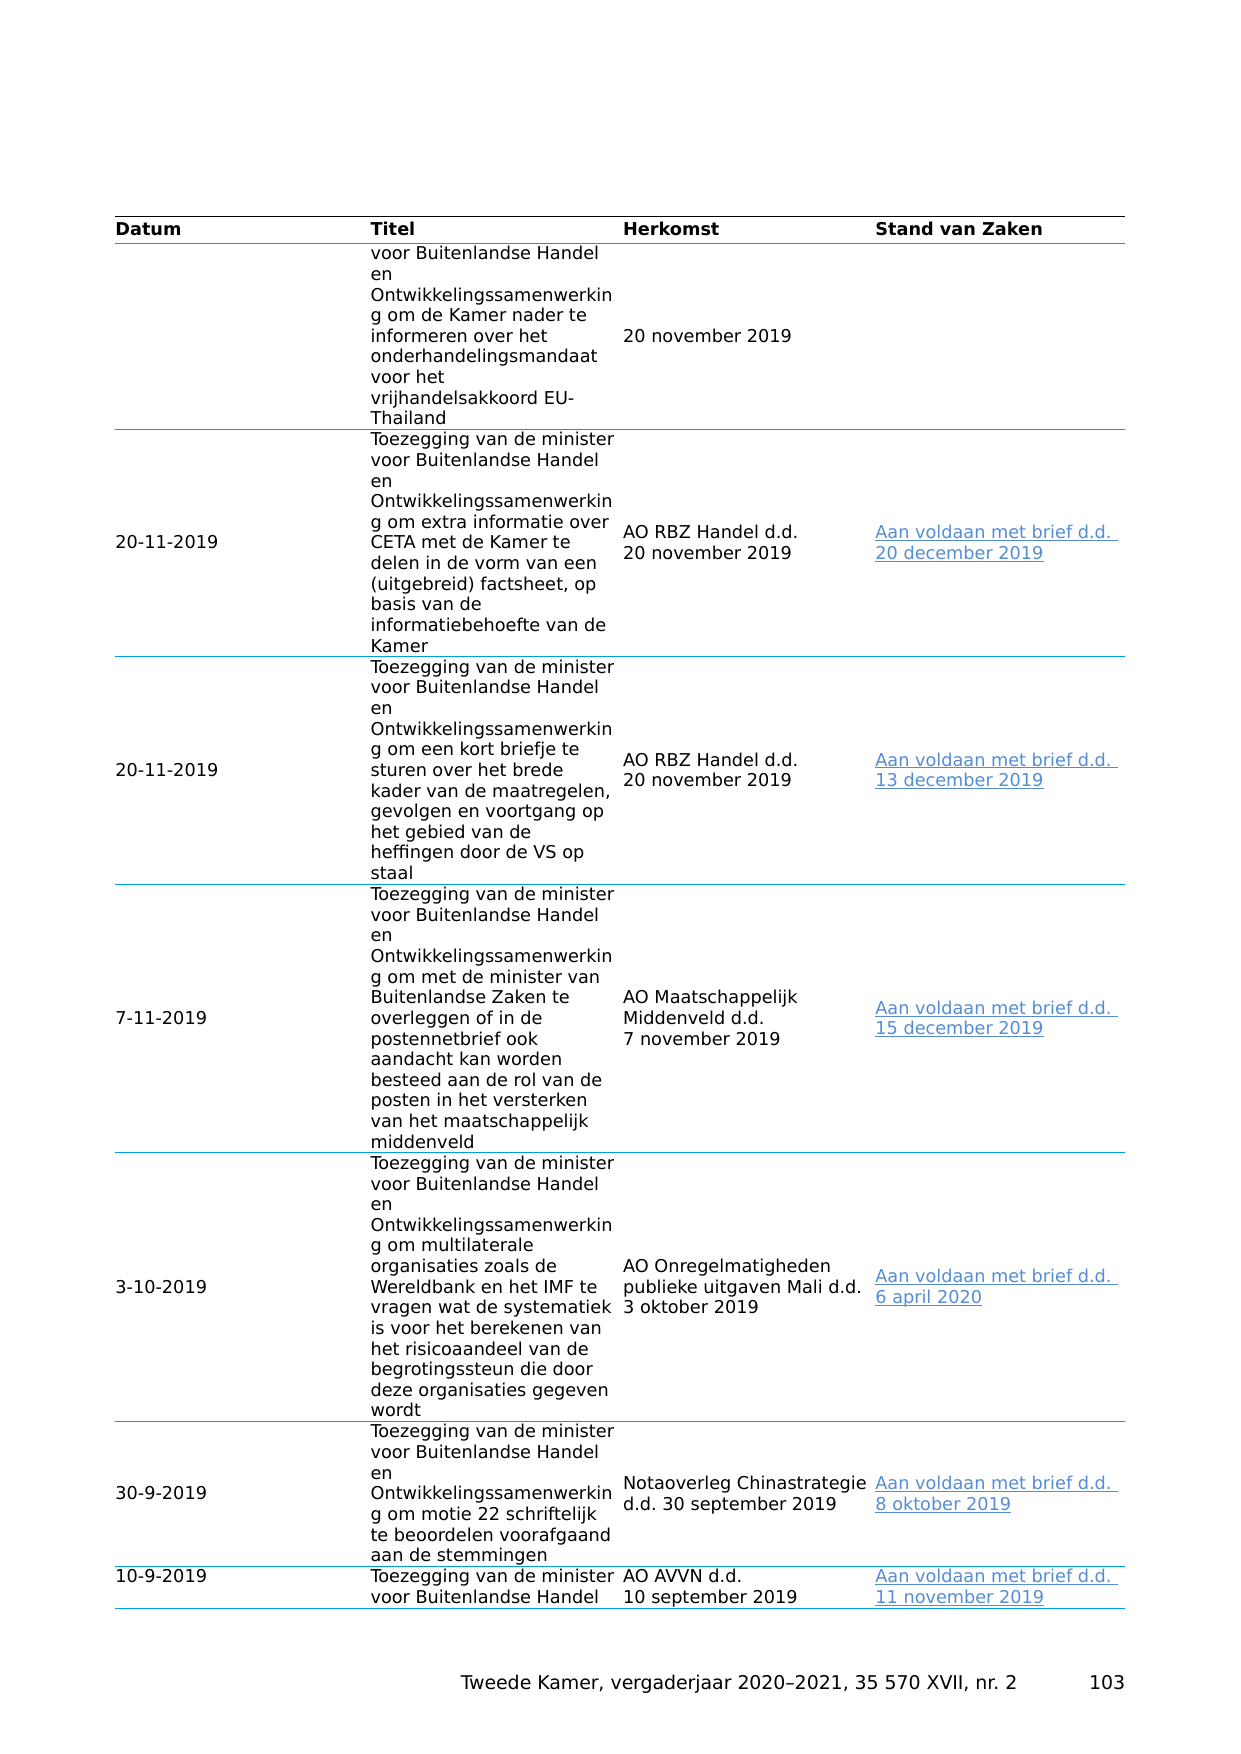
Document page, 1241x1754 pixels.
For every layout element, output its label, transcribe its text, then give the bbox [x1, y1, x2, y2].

table_cell Stand van Zaken [872, 217, 1125, 243]
table_cell AO RBZ Handel d.d. 20 november 2019 [620, 657, 872, 884]
table_cell Aan voldaan met brief d.d. 6 april 2020 [872, 1153, 1125, 1421]
table_cell Notaoverleg Chinastrategie d.d. 30 september 2019 [620, 1422, 872, 1566]
table_cell Datum [115, 217, 367, 243]
table_cell AO RBZ Handel d.d. 20 november 2019 [620, 430, 872, 656]
table_cell [115, 244, 367, 429]
table_cell AO AVVN d.d. 10 september 2019 [620, 1567, 872, 1608]
table_cell Herkomst [620, 217, 872, 243]
table_cell Titel [368, 217, 620, 243]
table_header Tabel 24 Door bewindslieden gedane toezeggingen [115, 191, 1125, 216]
table_cell Aan voldaan met brief d.d. 20 december 2019 [872, 430, 1125, 656]
table_cell Toezegging van de minister voor Buitenlandse Handel en Ontwikkelingssamenwerking om extra informatie over CETA met de Kamer te delen in de vorm van een (uitgebreid) factsheet, op basis van de informatiebehoefte van de Kamer [368, 430, 620, 656]
table_cell Toezegging van de minister voor Buitenlandse Handel en Ontwikkelingssamenwerking om multilaterale organisaties zoals de Wereldbank en het IMF te vragen wat de systematiek is voor het berekenen van het risicoaandeel van de begrotingssteun die door deze organisaties gegeven wordt [368, 1153, 620, 1421]
table_cell 7-11-2019 [115, 885, 367, 1152]
table_cell voor Buitenlandse Handel en Ontwikkelingssamenwerking om de Kamer nader te informeren over het onderhandelingsmandaat voor het vrijhandelsakkoord EU-Thailand [368, 244, 620, 429]
table_cell AO Maatschappelijk Middenveld d.d. 7 november 2019 [620, 885, 872, 1152]
table_cell 20-11-2019 [115, 657, 367, 884]
table_cell AO Onregelmatigheden publieke uitgaven Mali d.d. 3 oktober 2019 [620, 1153, 872, 1421]
table_cell Aan voldaan met brief d.d. 8 oktober 2019 [872, 1422, 1125, 1566]
table_cell Aan voldaan met brief d.d. 11 november 2019 [872, 1567, 1125, 1608]
table_cell Aan voldaan met brief d.d. 13 december 2019 [872, 657, 1125, 884]
table_cell 3-10-2019 [115, 1153, 367, 1421]
table_cell Aan voldaan met brief d.d. 15 december 2019 [872, 885, 1125, 1152]
table_cell Toezegging van de minister voor Buitenlandse Handel en Ontwikkelingssamenwerking om met de minister van Buitenlandse Zaken te overleggen of in de postennetbrief ook aandacht kan worden besteed aan de rol van de posten in het versterken van het maatschappelijk middenveld [368, 885, 620, 1152]
table_cell 20-11-2019 [115, 430, 367, 656]
table_cell [872, 244, 1125, 429]
table_cell 30-9-2019 [115, 1422, 367, 1566]
table_cell Toezegging van de minister voor Buitenlandse Handel en Ontwikkelingssamenwerking om een kort briefje te sturen over het brede kader van de maatregelen, gevolgen en voortgang op het gebied van de heffingen door de VS op staal [368, 657, 620, 884]
table_cell Toezegging van de minister voor Buitenlandse Handel en Ontwikkelingssamenwerking om motie 22 schriftelijk te beoordelen voorafgaand aan de stemmingen [368, 1422, 620, 1566]
table_cell 20 november 2019 [620, 244, 872, 429]
table_cell 10-9-2019 [115, 1567, 367, 1608]
table_cell Toezegging van de minister voor Buitenlandse Handel [368, 1567, 620, 1608]
